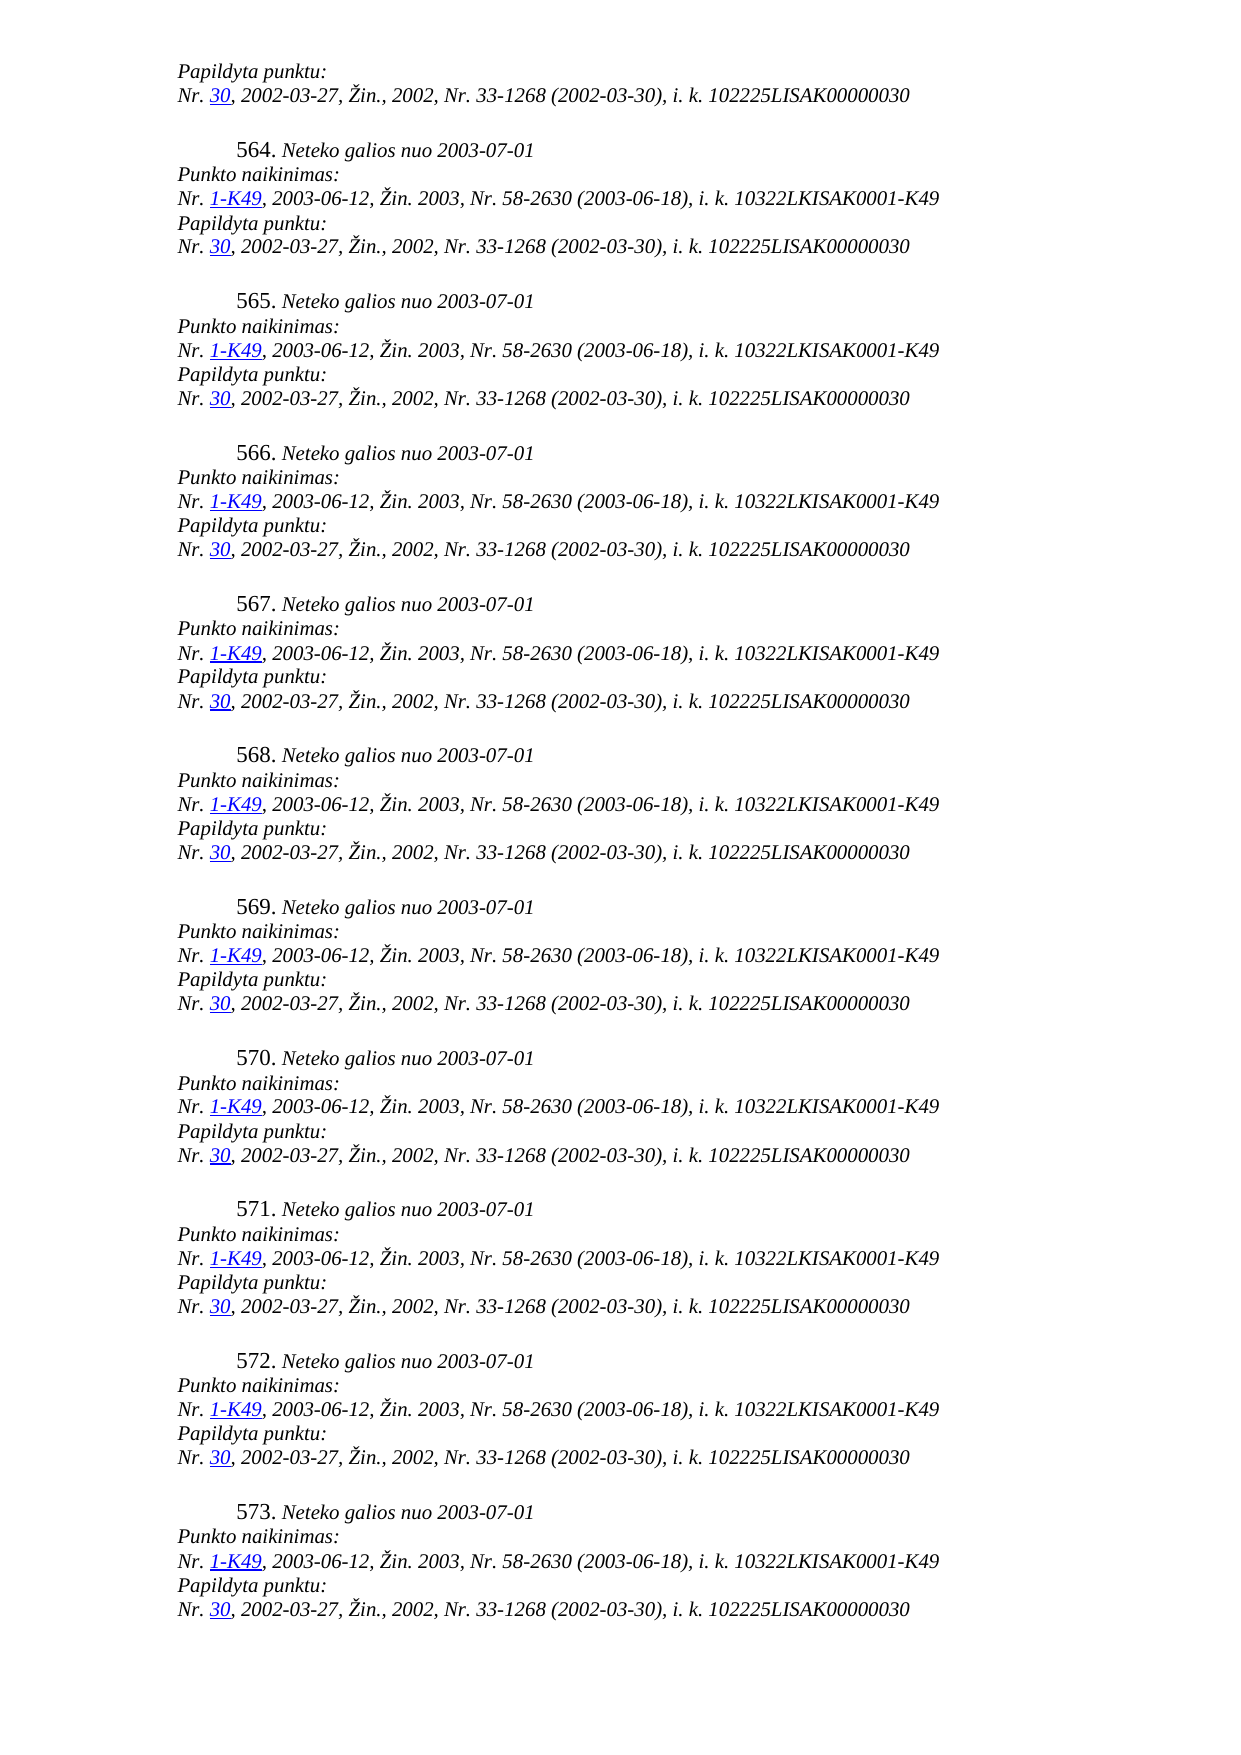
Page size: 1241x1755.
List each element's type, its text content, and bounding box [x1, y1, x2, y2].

text 566. Neteko galios nuo 2003-07-01 [177, 439, 1181, 465]
text Papildyta punktu: [177, 1270, 1181, 1294]
text Papildyta punktu: [177, 1118, 1181, 1143]
text 564. Neteko galios nuo 2003-07-01 [177, 136, 1181, 162]
text Punkto naikinimas: [177, 314, 1181, 338]
text 569. Neteko galios nuo 2003-07-01 [177, 893, 1181, 919]
text Nr. 30, 2002-03-27, Žin., 2002, Nr. 33-1268 (2002-03-30), i. k. 102225LISAK00000030 [177, 83, 1181, 107]
text 573. Neteko galios nuo 2003-07-01 [177, 1498, 1181, 1524]
text Nr. 1-K49, 2003-06-12, Žin. 2003, Nr. 58-2630 (2003-06-18), i. k. 10322LKISAK0001-K49 [177, 792, 1181, 816]
text Papildyta punktu: [177, 1421, 1181, 1445]
text 567. Neteko galios nuo 2003-07-01 [177, 590, 1181, 616]
text 565. Neteko galios nuo 2003-07-01 [177, 287, 1181, 314]
text Nr. 1-K49, 2003-06-12, Žin. 2003, Nr. 58-2630 (2003-06-18), i. k. 10322LKISAK0001-K49 [177, 1397, 1181, 1421]
text Punkto naikinimas: [177, 465, 1181, 489]
text 570. Neteko galios nuo 2003-07-01 [177, 1044, 1181, 1070]
text Nr. 1-K49, 2003-06-12, Žin. 2003, Nr. 58-2630 (2003-06-18), i. k. 10322LKISAK0001-K49 [177, 1548, 1181, 1573]
text Papildyta punktu: [177, 967, 1181, 991]
text Nr. 1-K49, 2003-06-12, Žin. 2003, Nr. 58-2630 (2003-06-18), i. k. 10322LKISAK0001-K49 [177, 338, 1181, 362]
text Nr. 1-K49, 2003-06-12, Žin. 2003, Nr. 58-2630 (2003-06-18), i. k. 10322LKISAK0001-K49 [177, 489, 1181, 513]
text Nr. 30, 2002-03-27, Žin., 2002, Nr. 33-1268 (2002-03-30), i. k. 102225LISAK00000030 [177, 1294, 1181, 1318]
text Nr. 30, 2002-03-27, Žin., 2002, Nr. 33-1268 (2002-03-30), i. k. 102225LISAK00000030 [177, 1445, 1181, 1469]
text Punkto naikinimas: [177, 1070, 1181, 1094]
text Papildyta punktu: [177, 513, 1181, 537]
text Papildyta punktu: [177, 664, 1181, 688]
text Nr. 30, 2002-03-27, Žin., 2002, Nr. 33-1268 (2002-03-30), i. k. 102225LISAK00000030 [177, 386, 1181, 410]
text Nr. 30, 2002-03-27, Žin., 2002, Nr. 33-1268 (2002-03-30), i. k. 102225LISAK00000030 [177, 1143, 1181, 1167]
text Punkto naikinimas: [177, 162, 1181, 186]
text 572. Neteko galios nuo 2003-07-01 [177, 1347, 1181, 1373]
text Papildyta punktu: [177, 210, 1181, 234]
text Punkto naikinimas: [177, 768, 1181, 792]
text Nr. 1-K49, 2003-06-12, Žin. 2003, Nr. 58-2630 (2003-06-18), i. k. 10322LKISAK0001-K49 [177, 943, 1181, 967]
text Papildyta punktu: [177, 362, 1181, 386]
text Nr. 30, 2002-03-27, Žin., 2002, Nr. 33-1268 (2002-03-30), i. k. 102225LISAK00000030 [177, 1597, 1181, 1621]
text 571. Neteko galios nuo 2003-07-01 [177, 1195, 1181, 1222]
text Nr. 30, 2002-03-27, Žin., 2002, Nr. 33-1268 (2002-03-30), i. k. 102225LISAK00000030 [177, 840, 1181, 864]
text Nr. 30, 2002-03-27, Žin., 2002, Nr. 33-1268 (2002-03-30), i. k. 102225LISAK00000030 [177, 537, 1181, 561]
text Nr. 30, 2002-03-27, Žin., 2002, Nr. 33-1268 (2002-03-30), i. k. 102225LISAK00000030 [177, 688, 1181, 713]
text Nr. 1-K49, 2003-06-12, Žin. 2003, Nr. 58-2630 (2003-06-18), i. k. 10322LKISAK0001-K49 [177, 1094, 1181, 1118]
text Punkto naikinimas: [177, 1373, 1181, 1397]
text Punkto naikinimas: [177, 616, 1181, 640]
text Nr. 1-K49, 2003-06-12, Žin. 2003, Nr. 58-2630 (2003-06-18), i. k. 10322LKISAK0001-K49 [177, 186, 1181, 210]
text Papildyta punktu: [177, 816, 1181, 840]
text Nr. 1-K49, 2003-06-12, Žin. 2003, Nr. 58-2630 (2003-06-18), i. k. 10322LKISAK0001-K49 [177, 1246, 1181, 1270]
text Punkto naikinimas: [177, 919, 1181, 943]
text 568. Neteko galios nuo 2003-07-01 [177, 741, 1181, 768]
text Nr. 30, 2002-03-27, Žin., 2002, Nr. 33-1268 (2002-03-30), i. k. 102225LISAK00000030 [177, 234, 1181, 258]
text Nr. 1-K49, 2003-06-12, Žin. 2003, Nr. 58-2630 (2003-06-18), i. k. 10322LKISAK0001-K49 [177, 640, 1181, 664]
text Nr. 30, 2002-03-27, Žin., 2002, Nr. 33-1268 (2002-03-30), i. k. 102225LISAK00000030 [177, 991, 1181, 1015]
text Punkto naikinimas: [177, 1524, 1181, 1548]
text Papildyta punktu: [177, 1573, 1181, 1597]
text Papildyta punktu: [177, 59, 1181, 83]
text Punkto naikinimas: [177, 1222, 1181, 1246]
